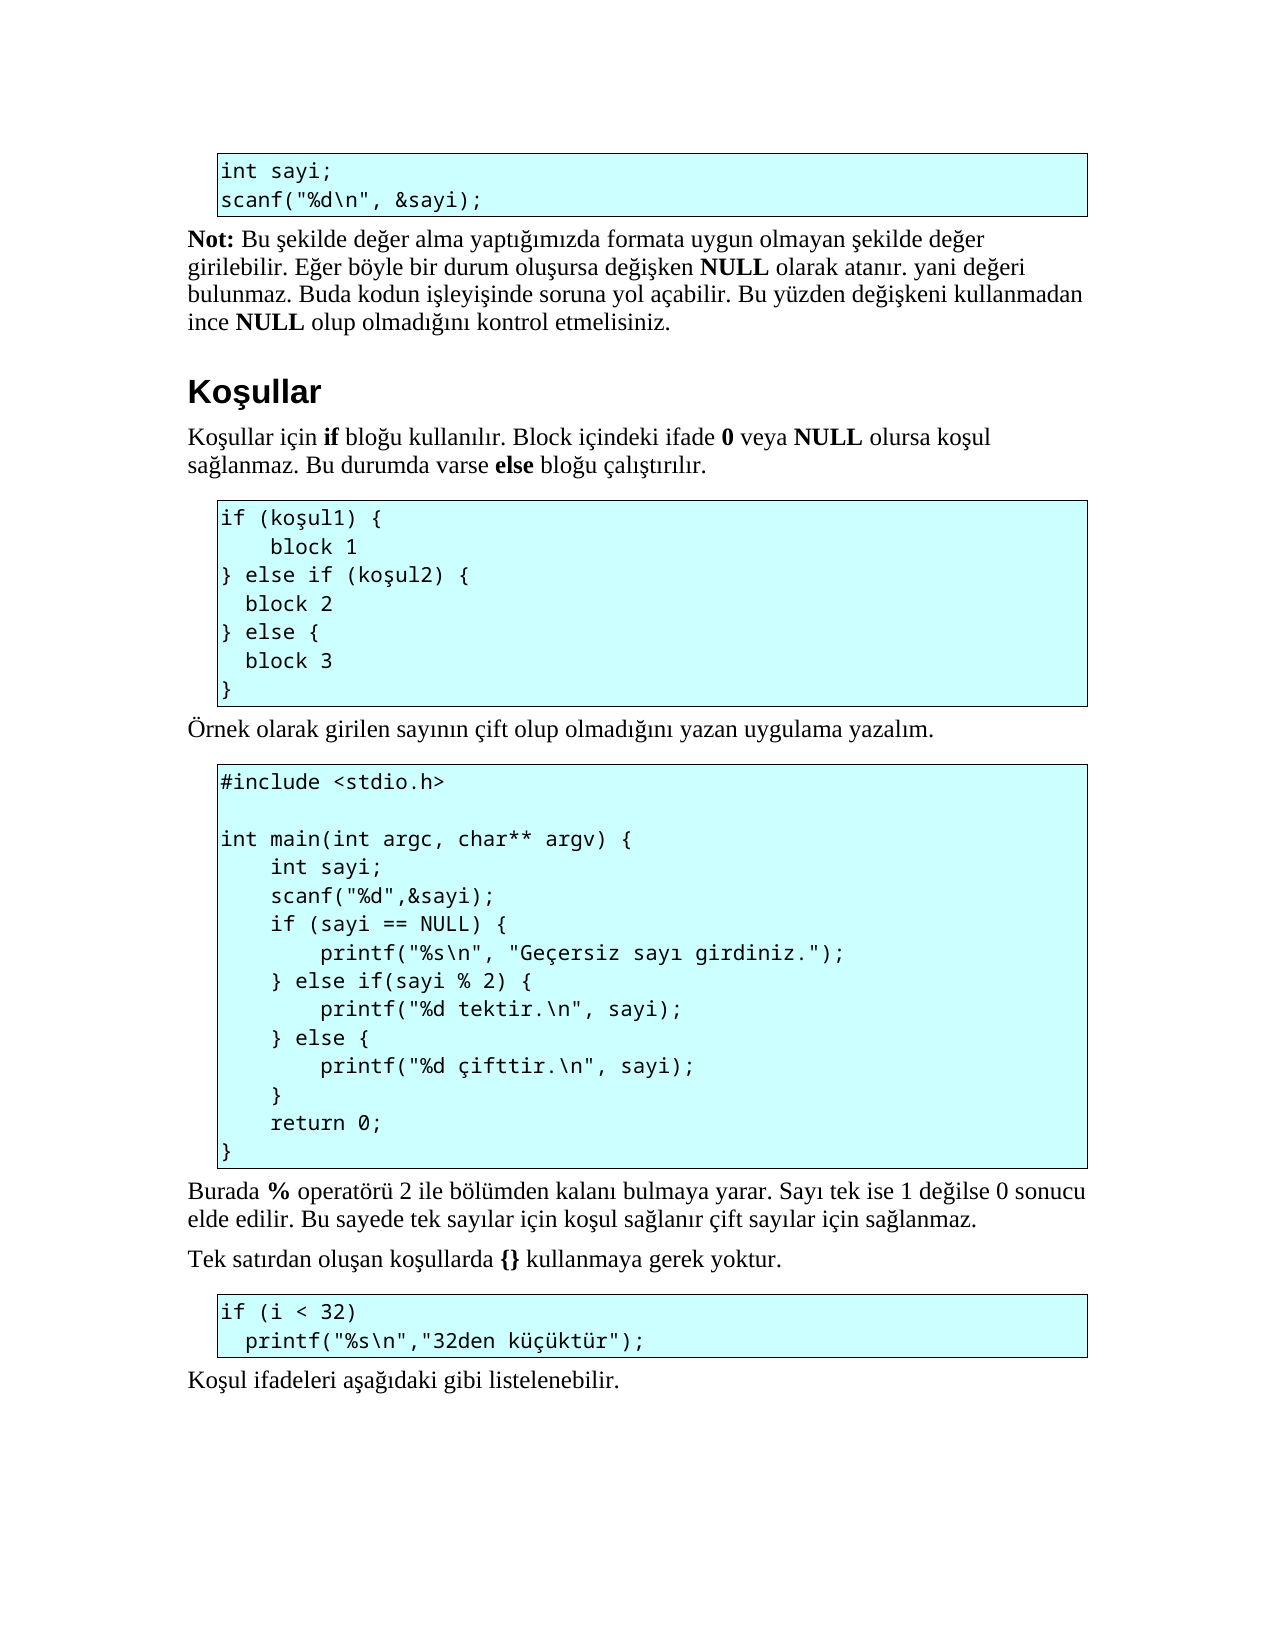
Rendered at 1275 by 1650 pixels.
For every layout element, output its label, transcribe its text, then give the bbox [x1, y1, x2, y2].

text Örnek olarak girilen sayının çift olup olmadığını yazan uygulama yazalım. [187, 715, 1087, 742]
text Tek satırdan oluşan koşullarda {} kullanmaya gerek yoktur. [187, 1245, 1087, 1273]
text int sayi; scanf("%d\n", &sayi); [218, 154, 1087, 216]
text if (koşul1) { block 1 } else if (koşul2) { block 2 } else { block 3 } [218, 501, 1087, 706]
subtitle Koşullar [187, 373, 1087, 411]
text if (i < 32) printf("%s\n","32den küçüktür"); [218, 1295, 1087, 1357]
text Burada % operatörü 2 ile bölümden kalanı bulmaya yarar. Sayı tek ise 1 değilse 0 sonucu elde edilir. Bu sayede tek sayılar için koşul sağlanır çift sayılar için sağlanmaz. [187, 1177, 1087, 1233]
text Not: Bu şekilde değer alma yaptığımızda formata uygun olmayan şekilde değer girilebilir. Eğer böyle bir durum oluşursa değişken NULL olarak atanır. yani değeri bulunmaz. Buda kodun işleyişinde soruna yol açabilir. Bu yüzden değişkeni kullanmadan ince NULL olup olmadığını kontrol etmelisiniz. [187, 225, 1087, 336]
text Koşullar için if bloğu kullanılır. Block içindeki ifade 0 veya NULL olursa koşul sağlanmaz. Bu durumda varse else bloğu çalıştırılır. [187, 423, 1087, 479]
text Koşul ifadeleri aşağıdaki gibi listelenebilir. [187, 1366, 1087, 1394]
text #include <stdio.h> int main(int argc, char** argv) { int sayi; scanf("%d",&sayi); if (sayi == NULL) { printf("%s\n", "Geçersiz sayı girdiniz."); } else if(sayi % 2) { printf("%d tektir.\n", sayi); } else { printf("%d çifttir.\n", sayi); } return 0; } [218, 765, 1087, 1168]
